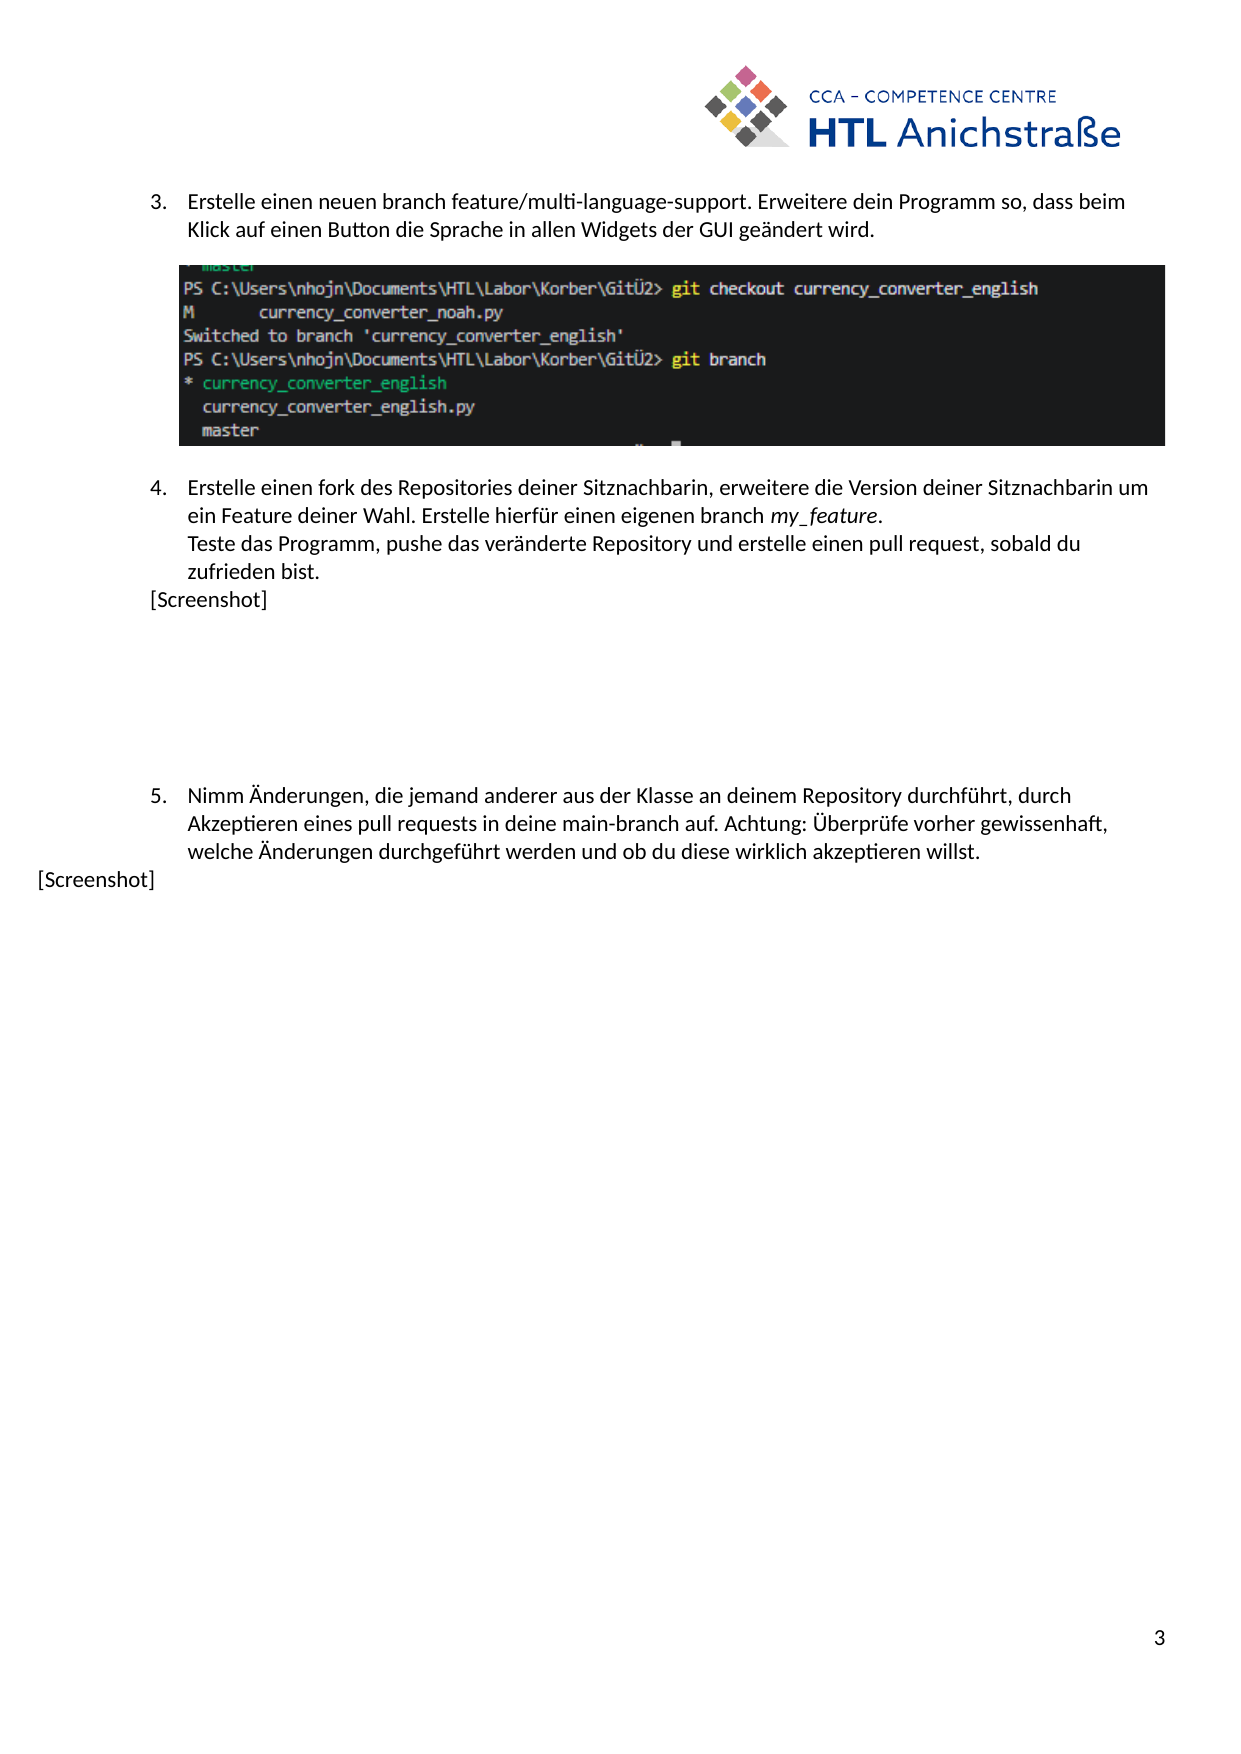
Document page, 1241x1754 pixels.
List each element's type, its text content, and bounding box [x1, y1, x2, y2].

list Erstelle einen neuen branch feature/multi-language-support. Erweitere dein Programm so, dass beim Klick auf einen Button die Sprache in allen Widgets der GUI geändert wird. [150, 187, 1165, 243]
list Erstelle einen fork des Repositories deiner Sitznachbarin, erweitere die Version deiner Sitznachbarin um ein Feature deiner Wahl. Erstelle hierfür einen eigenen branch my_feature. Teste das Programm, pushe das veränderte Repository und erstelle einen pull request, sobald du zufrieden bist. [150, 473, 1165, 585]
list [Screenshot] [150, 585, 1165, 613]
list Nimm Änderungen, die jemand anderer aus der Klasse an deinem Repository durchführt, durch Akzeptieren eines pull requests in deine main-branch auf. Achtung: Überprüfe vorher gewissenhaft, welche Änderungen durchgeführt werden und ob du diese wirklich akzeptieren willst. [150, 781, 1165, 865]
list [Screenshot] [37, 865, 1165, 893]
